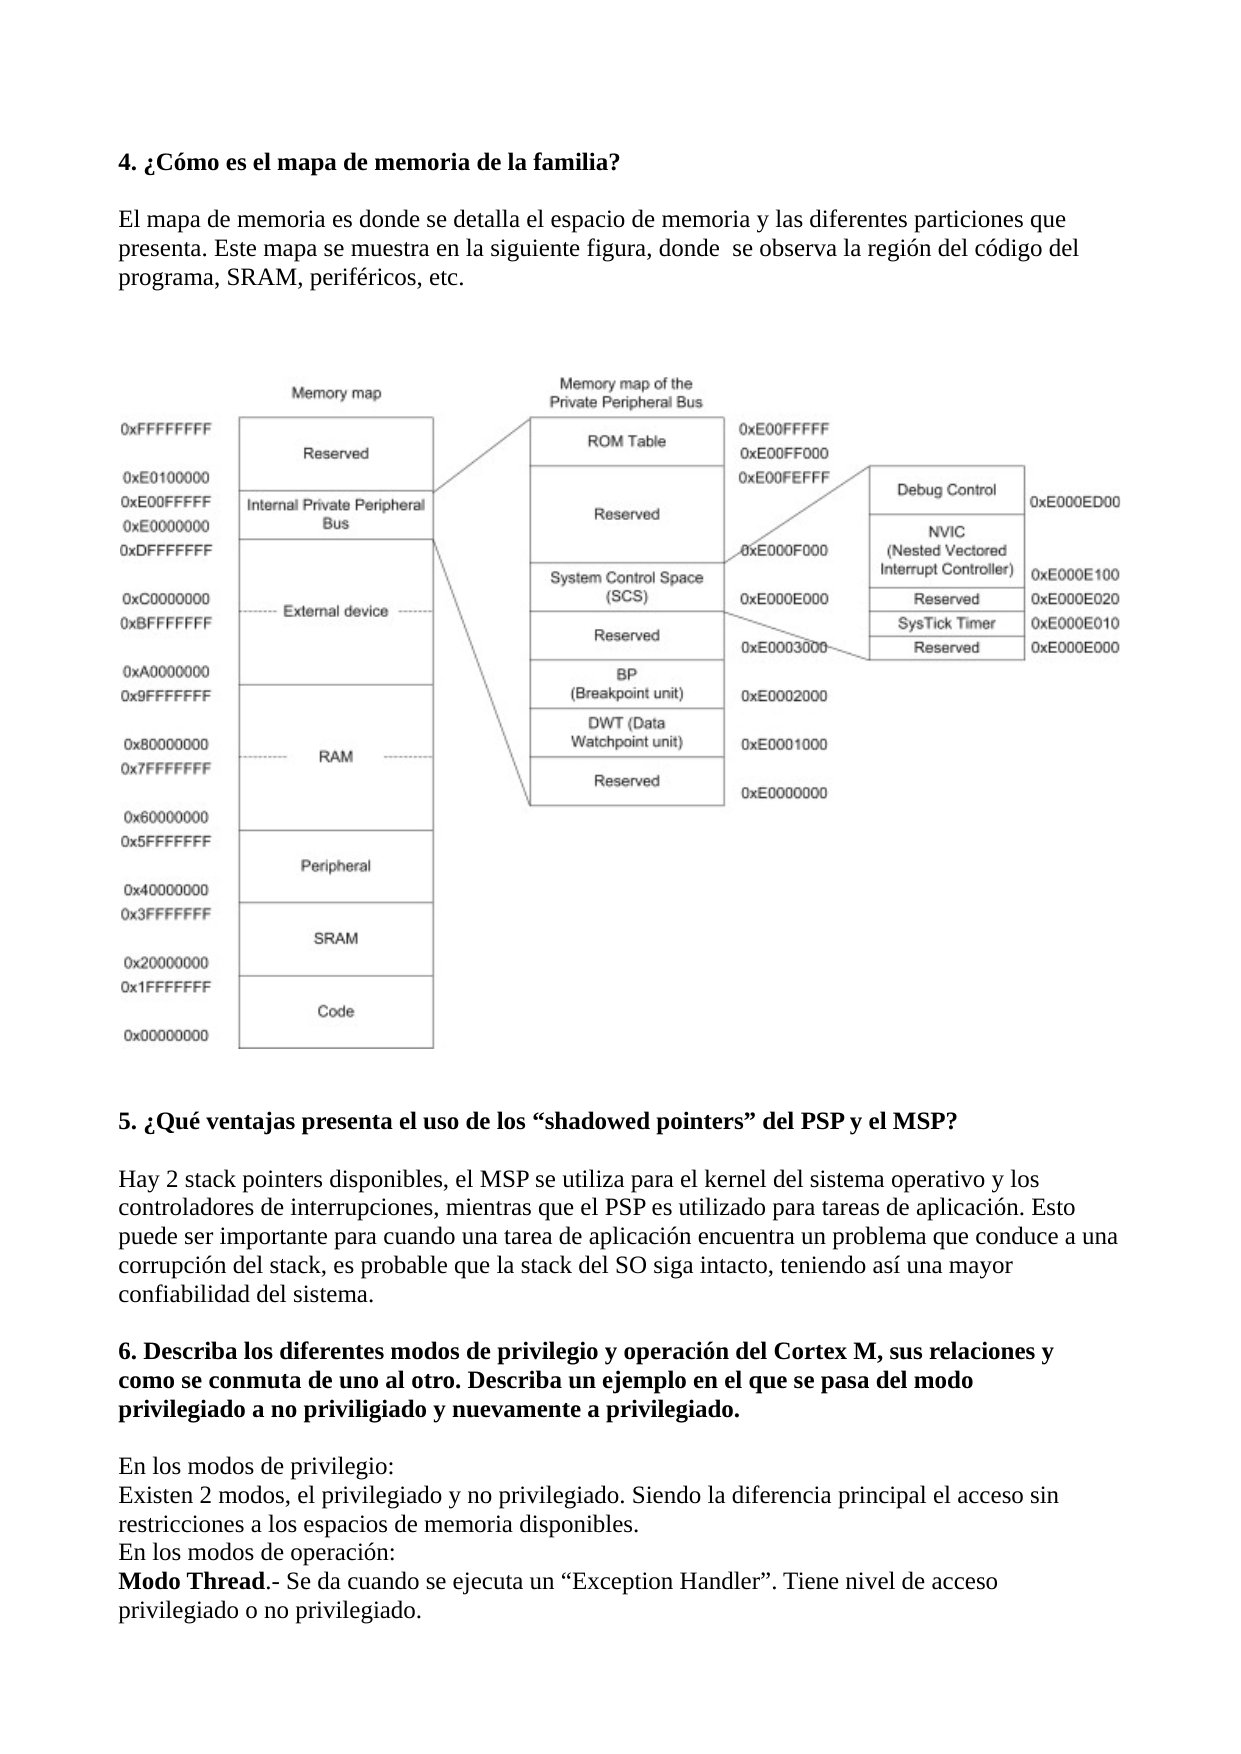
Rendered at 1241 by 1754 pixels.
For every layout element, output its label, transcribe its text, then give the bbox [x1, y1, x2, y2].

text El mapa de memoria es donde se detalla el espacio de memoria y las diferentes particiones que presenta. Este mapa se muestra en la siguiente figura, donde se observa la región del código del programa, SRAM, periféricos, etc. [118, 204, 1122, 291]
text En los modos de privilegio: [118, 1451, 1122, 1480]
text En los modos de operación: [118, 1537, 1122, 1566]
text 6. Describa los diferentes modos de privilegio y operación del Cortex M, sus relaciones y [118, 1336, 1122, 1365]
text 4. ¿Cómo es el mapa de memoria de la familia? [118, 147, 1122, 176]
text como se conmuta de uno al otro. Describa un ejemplo en el que se pasa del modo [118, 1365, 1122, 1394]
text Modo Thread.- Se da cuando se ejecuta un “Exception Handler”. Tiene nivel de acceso privilegiado o no privilegiado. [118, 1566, 1122, 1624]
text Hay 2 stack pointers disponibles, el MSP se utiliza para el kernel del sistema operativo y los controladores de interrupciones, mientras que el PSP es utilizado para tareas de aplicación. Esto puede ser importante para cuando una tarea de aplicación encuentra un problema que conduce a una corrupción del stack, es probable que la stack del SO siga intacto, teniendo así una mayor confiabilidad del sistema. [118, 1164, 1122, 1307]
text 5. ¿Qué ventajas presenta el uso de los “shadowed pointers” del PSP y el MSP? [118, 1106, 1122, 1135]
picture [120, 376, 1121, 1049]
text privilegiado a no priviligiado y nuevamente a privilegiado. [118, 1394, 1122, 1422]
text Existen 2 modos, el privilegiado y no privilegiado. Siendo la diferencia principal el acceso sin restricciones a los espacios de memoria disponibles. [118, 1480, 1122, 1537]
